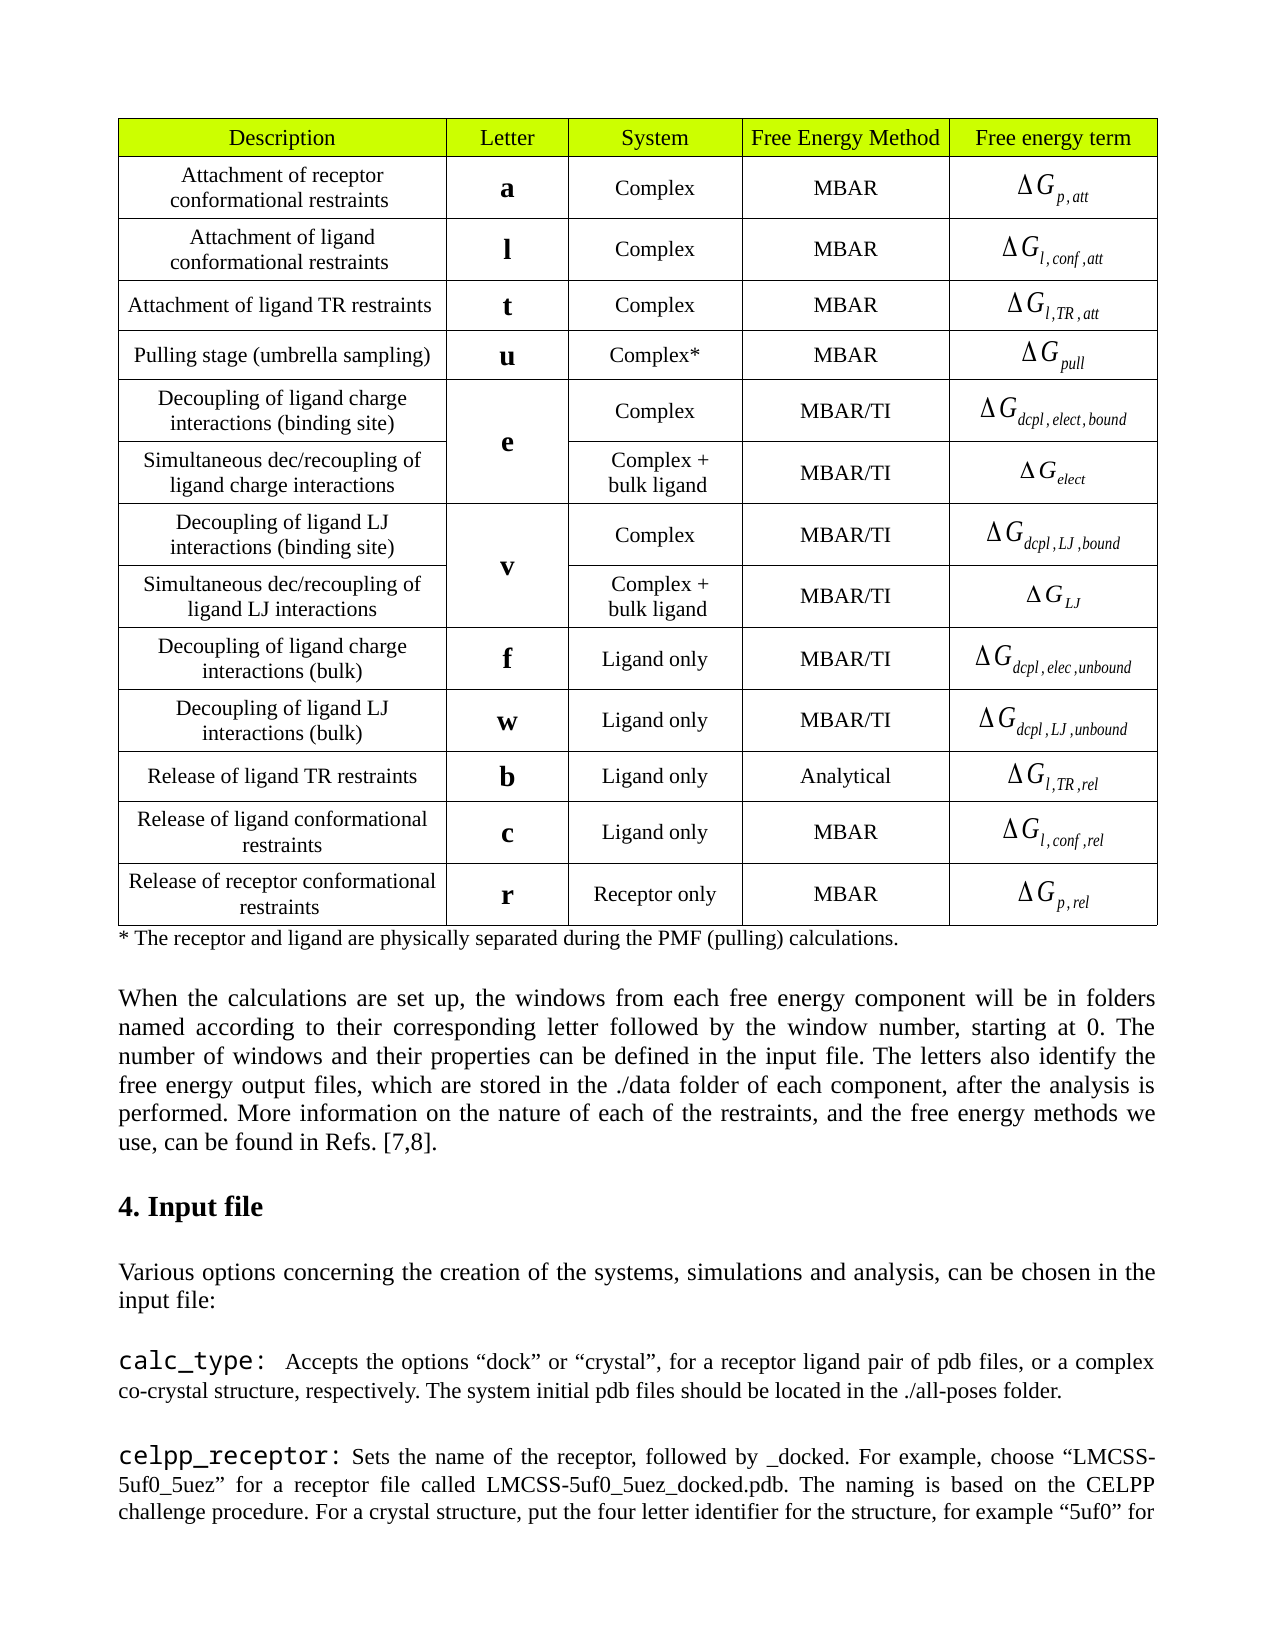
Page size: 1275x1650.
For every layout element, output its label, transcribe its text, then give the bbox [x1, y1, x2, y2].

table_cell w [447, 690, 568, 751]
table_cell Decoupling of ligand LJ interactions (bulk) [119, 690, 446, 751]
table_cell [950, 566, 1157, 627]
table_cell [950, 380, 1157, 441]
table_cell Complex [569, 504, 742, 565]
table_cell f [447, 628, 568, 689]
text celpp_receptor: Sets the name of the receptor, followed by _docked. For example, choose “LMCSS-5uf0_5uez” for a receptor file called LMCSS-5uf0_5uez_docked.pdb. The naming is based on the CELPP challenge procedure. For a crystal structure, put the four letter identifier for the structure, for example “5uf0” for [118, 1437, 1157, 1524]
table_cell Simultaneous dec/recoupling of ligand LJ interactions [119, 566, 446, 627]
table_cell c [447, 802, 568, 863]
table_cell [950, 331, 1157, 379]
table_header System [569, 119, 742, 156]
table_cell r [447, 864, 568, 924]
table_header Description [119, 119, 446, 156]
table_cell [950, 219, 1157, 280]
table_cell u [447, 331, 568, 379]
table_cell Complex + bulk ligand [569, 566, 742, 627]
table_cell [950, 752, 1157, 801]
table_cell MBAR [743, 219, 949, 280]
table_cell Ligand only [569, 628, 742, 689]
table_cell Release of ligand conformational restraints [119, 802, 446, 863]
table_cell [950, 157, 1157, 218]
table_cell [950, 690, 1157, 751]
table_cell t [447, 281, 568, 329]
table_cell Decoupling of ligand charge interactions (bulk) [119, 628, 446, 689]
table_cell MBAR/TI [743, 566, 949, 627]
table_cell Ligand only [569, 802, 742, 863]
table_cell Release of receptor conformational restraints [119, 864, 446, 924]
table_header Letter [447, 119, 568, 156]
table_cell Complex* [569, 331, 742, 379]
table_cell Attachment of ligand conformational restraints [119, 219, 446, 280]
table_cell MBAR/TI [743, 442, 949, 503]
table_cell [950, 281, 1157, 329]
table_cell MBAR/TI [743, 628, 949, 689]
table_cell Complex [569, 157, 742, 218]
table_cell [950, 504, 1157, 565]
table_cell [950, 628, 1157, 689]
table_cell Ligand only [569, 690, 742, 751]
table_cell Complex [569, 219, 742, 280]
table_cell Pulling stage (umbrella sampling) [119, 331, 446, 379]
table_cell Simultaneous dec/recoupling of ligand charge interactions [119, 442, 446, 503]
table_cell Complex [569, 281, 742, 329]
table_cell Complex [569, 380, 742, 441]
table_cell Ligand only [569, 752, 742, 801]
table_cell b [447, 752, 568, 801]
table_header Free energy term [950, 119, 1157, 156]
table_cell MBAR/TI [743, 690, 949, 751]
table_cell [950, 802, 1157, 863]
table_cell MBAR/TI [743, 380, 949, 441]
table_cell Decoupling of ligand LJ interactions (binding site) [119, 504, 446, 565]
table_cell e [447, 380, 568, 503]
text * The receptor and ligand are physically separated during the PMF (pulling) calculations. [118, 926, 1157, 950]
table_cell MBAR [743, 802, 949, 863]
table_cell Attachment of ligand TR restraints [119, 281, 446, 329]
text calc_type: Accepts the options “dock” or “crystal”, for a receptor ligand pair of pdb files, or a complex co-crystal structure, respectively. The system initial pdb files should be located in the ./all-poses folder. [118, 1343, 1157, 1403]
table_cell a [447, 157, 568, 218]
table_cell Release of ligand TR restraints [119, 752, 446, 801]
table_cell Complex + bulk ligand [569, 442, 742, 503]
table_cell Receptor only [569, 864, 742, 924]
text Various options concerning the creation of the systems, simulations and analysis, can be chosen in the input file: [118, 1257, 1157, 1314]
table_cell Attachment of receptor conformational restraints [119, 157, 446, 218]
text 4. Input file [118, 1189, 1157, 1223]
table_cell [950, 442, 1157, 503]
table_header Free Energy Method [743, 119, 949, 156]
table_cell MBAR [743, 864, 949, 924]
text When the calculations are set up, the windows from each free energy component will be in folders named according to their corresponding letter followed by the window number, starting at 0. The number of windows and their properties can be defined in the input file. The letters also identify the free energy output files, which are stored in the ./data folder of each component, after the analysis is performed. More information on the nature of each of the restraints, and the free energy methods we use, can be found in Refs. [7,8]. [118, 983, 1157, 1156]
table_cell Decoupling of ligand charge interactions (binding site) [119, 380, 446, 441]
table_cell MBAR [743, 157, 949, 218]
table_cell [950, 864, 1157, 924]
table_cell MBAR/TI [743, 504, 949, 565]
table_cell MBAR [743, 331, 949, 379]
table_cell v [447, 504, 568, 627]
table_cell l [447, 219, 568, 280]
table_cell MBAR [743, 281, 949, 329]
table_cell Analytical [743, 752, 949, 801]
